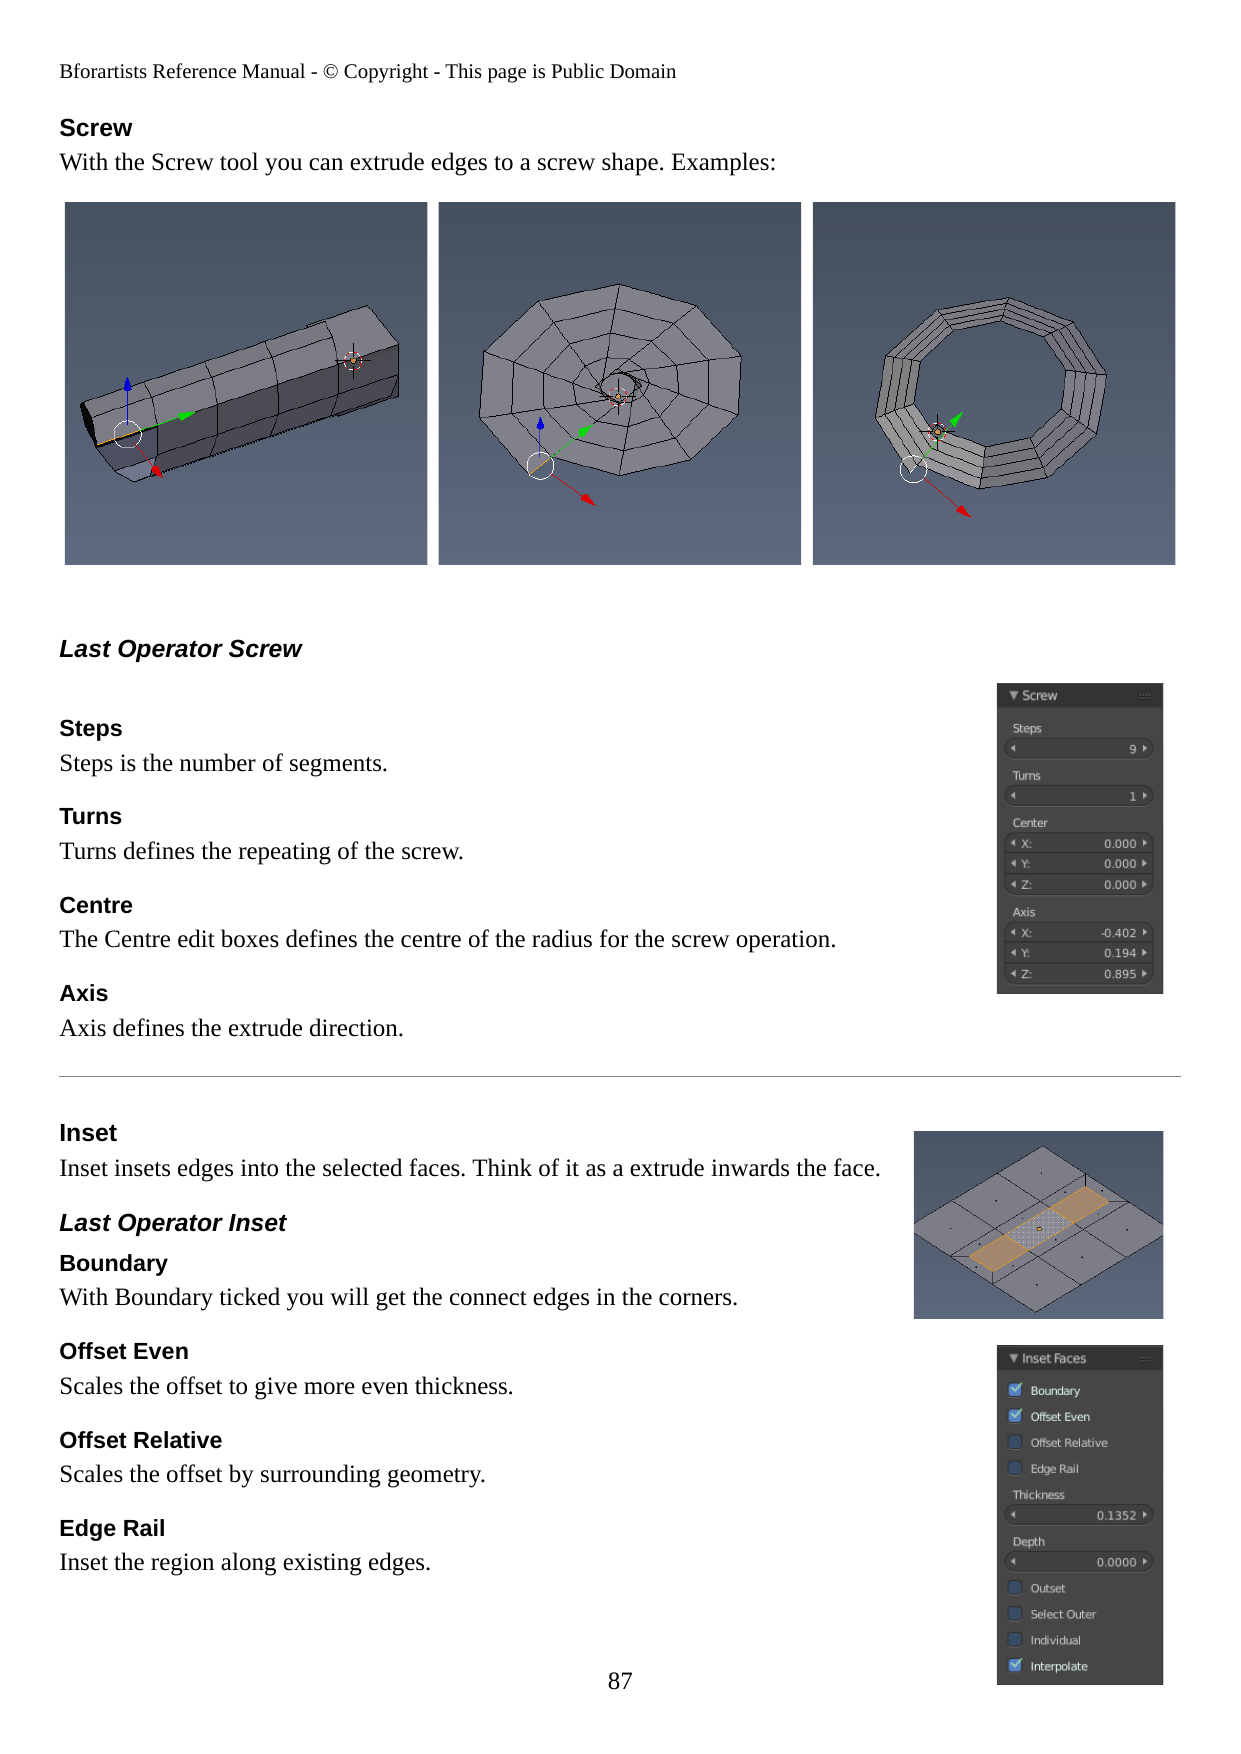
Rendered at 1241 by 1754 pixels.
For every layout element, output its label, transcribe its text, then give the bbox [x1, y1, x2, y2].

text Inset the region along existing edges. [59, 1547, 996, 1576]
text Inset insets edges into the selected faces. Think of it as a extrude inwards the face. [59, 1153, 913, 1182]
table_header [59, 196, 433, 599]
subtitle Inset [59, 1118, 1181, 1147]
subtitle [1164, 714, 1181, 741]
text Axis defines the extrude direction. [59, 1013, 1181, 1041]
subtitle Last Operator Inset [59, 1208, 913, 1237]
subtitle Edge Rail [59, 1514, 996, 1541]
text Scales the offset by surrounding geometry. [59, 1459, 996, 1488]
picture [438, 202, 802, 565]
text Scales the offset to give more even thickness. [59, 1371, 996, 1399]
picture [64, 202, 428, 565]
subtitle Screw [59, 113, 1181, 141]
subtitle Offset Even [59, 1338, 1181, 1364]
picture [913, 1131, 1164, 1319]
subtitle Turns [59, 803, 996, 830]
text With the Screw tool you can extrude edges to a screw shape. Examples: [59, 147, 1181, 176]
picture [996, 1345, 1164, 1685]
subtitle Axis [59, 979, 1181, 1006]
subtitle [1164, 1426, 1181, 1453]
subtitle [1164, 1208, 1181, 1237]
subtitle Boundary [59, 1249, 913, 1276]
text With Boundary ticked you will get the connect edges in the corners. [59, 1282, 913, 1311]
subtitle Centre [59, 891, 996, 918]
table_header [807, 196, 1181, 599]
picture [996, 683, 1164, 994]
subtitle [1164, 1249, 1181, 1276]
text Turns defines the repeating of the screw. [59, 836, 996, 865]
subtitle Offset Relative [59, 1426, 996, 1453]
text The Centre edit boxes defines the centre of the radius for the screw operation. [59, 924, 996, 953]
text Steps is the number of segments. [59, 748, 996, 776]
subtitle [1164, 1514, 1181, 1541]
table_header [433, 196, 807, 599]
subtitle [1164, 803, 1181, 830]
subtitle Last Operator Screw [59, 634, 1181, 663]
picture [812, 202, 1176, 565]
subtitle [1164, 891, 1181, 918]
subtitle Steps [59, 714, 996, 741]
